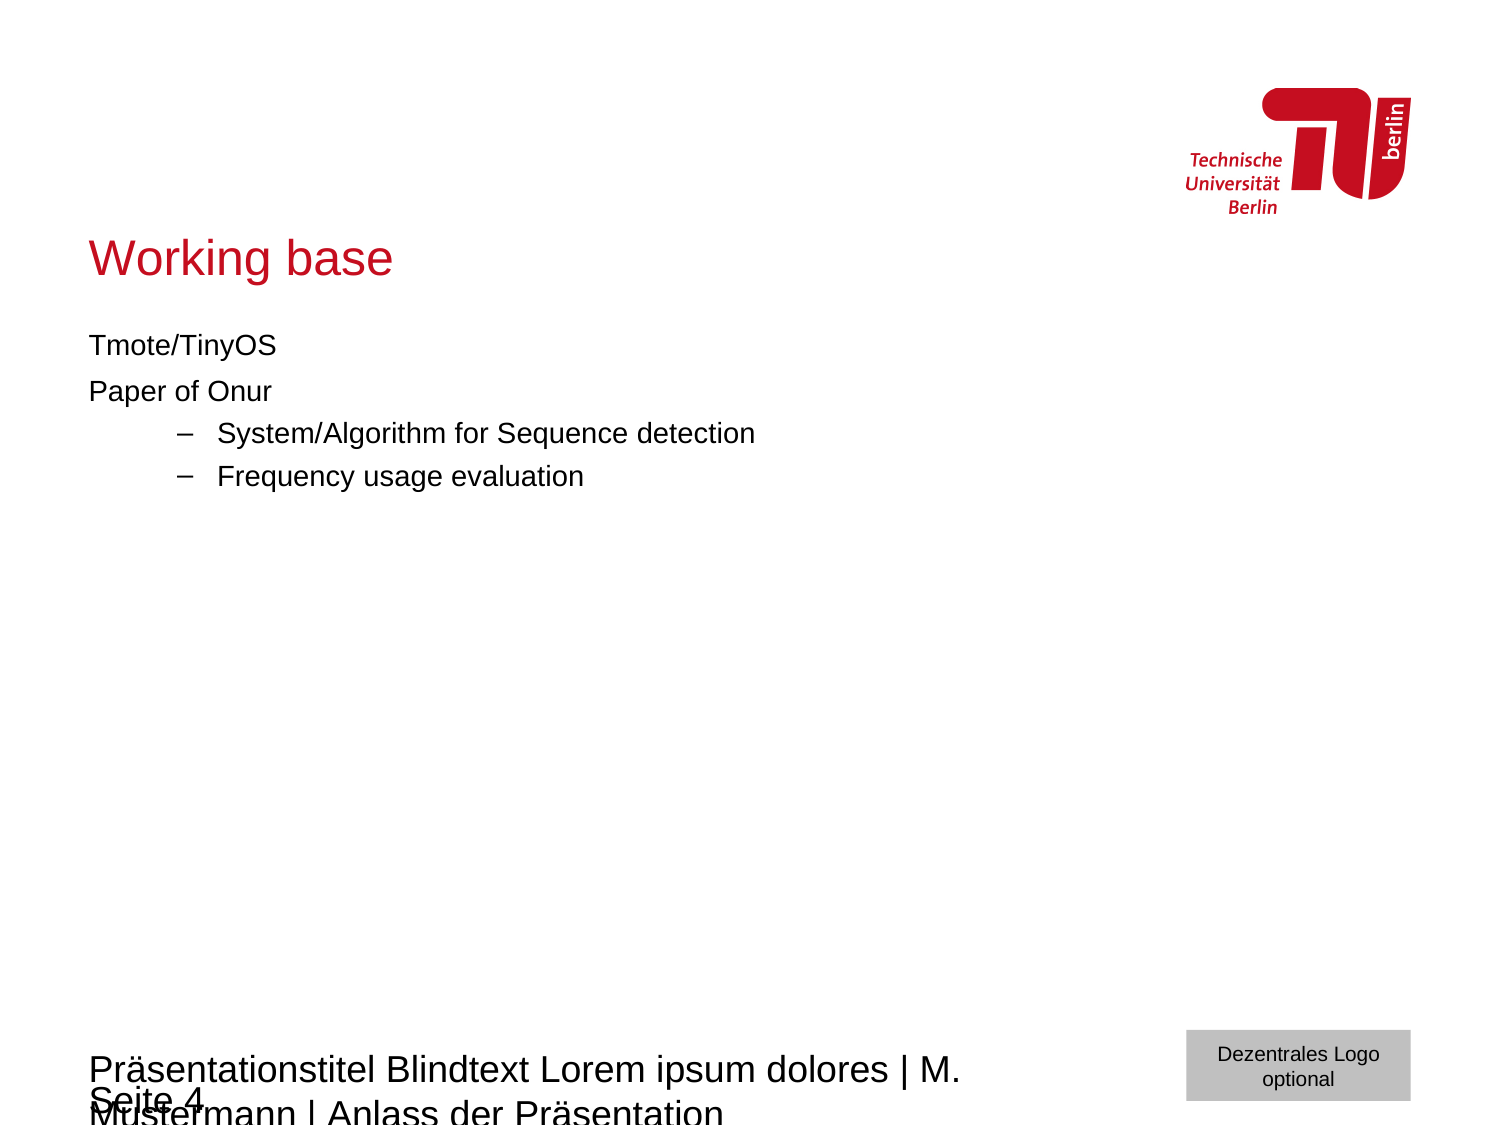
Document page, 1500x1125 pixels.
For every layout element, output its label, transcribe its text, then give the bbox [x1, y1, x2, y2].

picture [1186, 88, 1411, 214]
list Tmote/TinyOS Paper of Onur System/Algorithm for Sequence detection Frequency usage evaluation [88, 315, 1411, 983]
title Working base [88, 222, 1411, 286]
